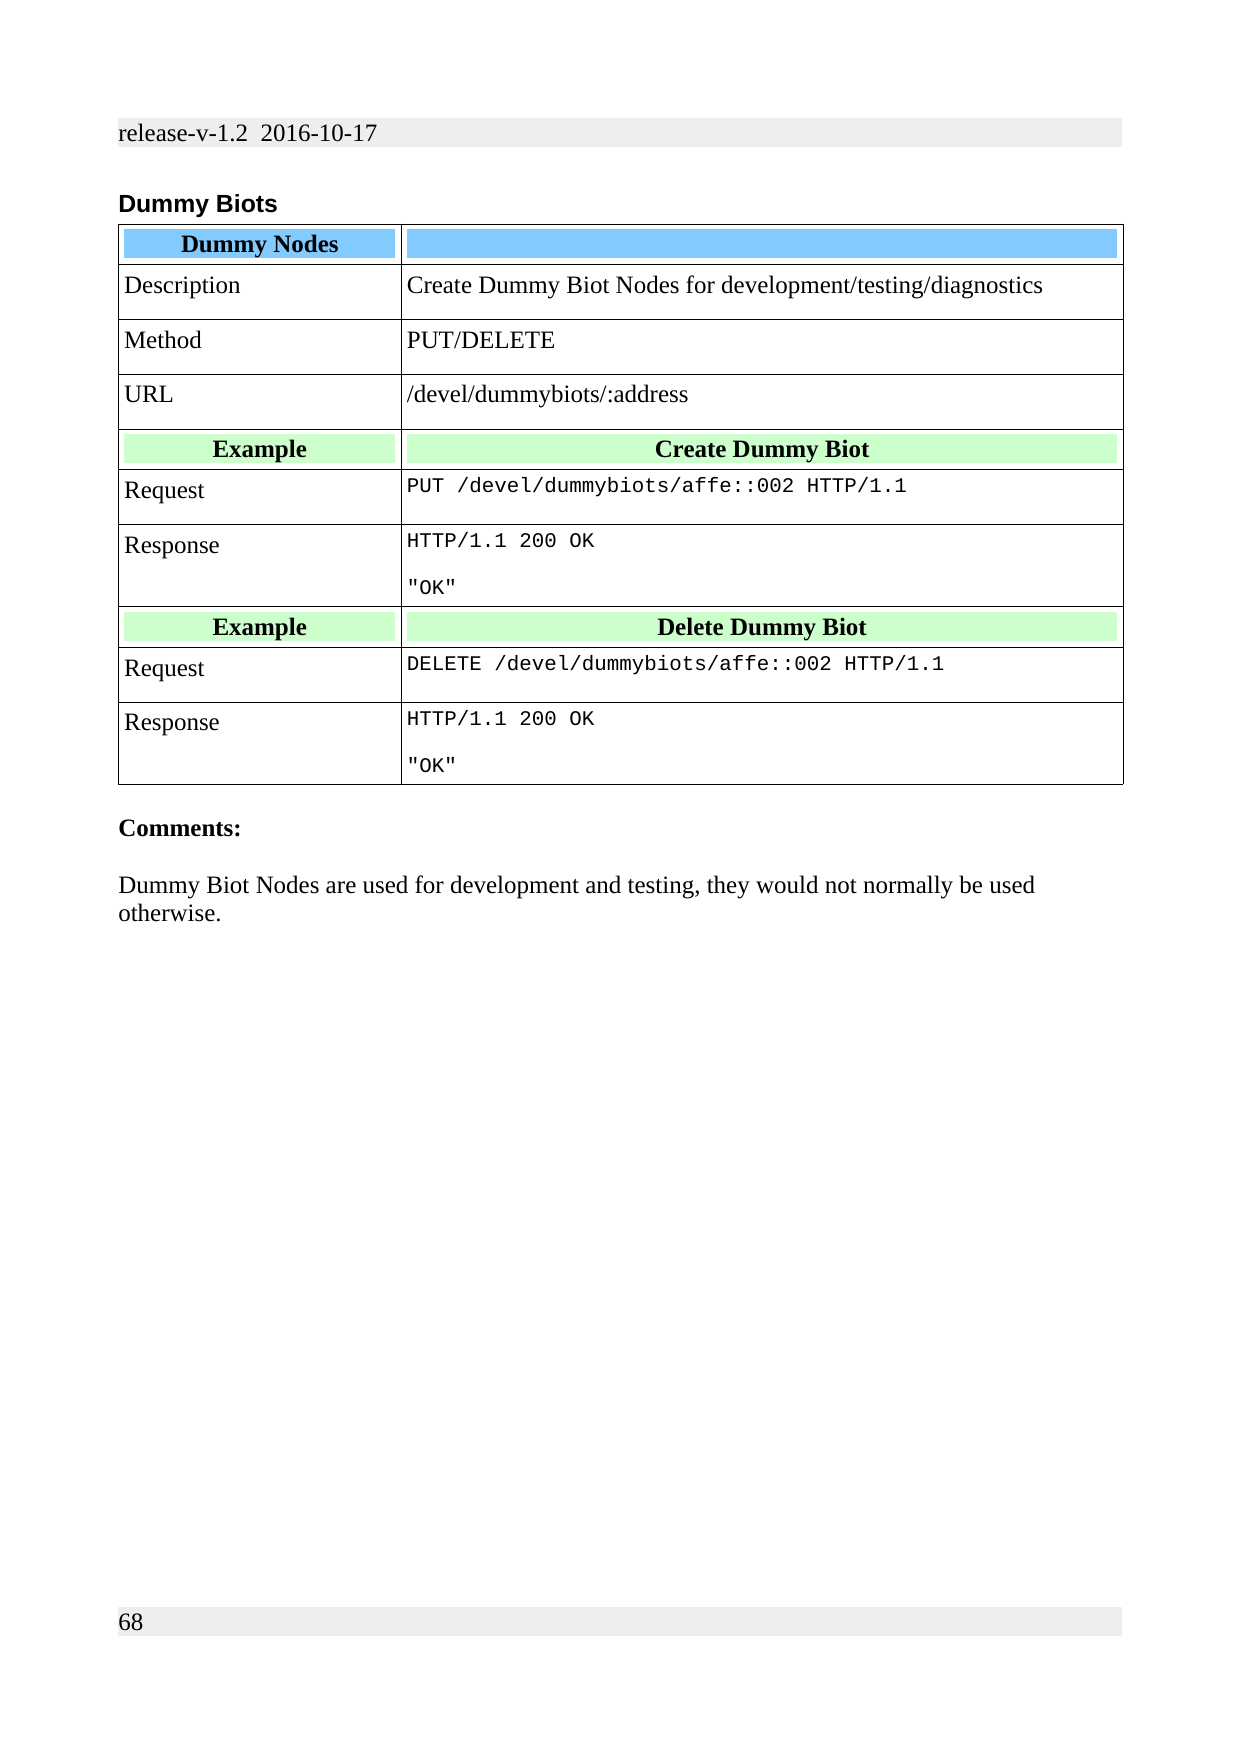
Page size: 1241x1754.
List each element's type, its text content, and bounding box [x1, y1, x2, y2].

table_header [402, 225, 1123, 264]
text Dummy Biot Nodes are used for development and testing, they would not normally be used otherwise. [118, 870, 1122, 927]
table_cell Create Dummy Biot [402, 430, 1123, 469]
table_header Request [119, 470, 401, 524]
table_cell Response [119, 703, 401, 784]
table_cell Delete Dummy Biot [402, 607, 1123, 647]
table_cell URL [119, 375, 401, 429]
subtitle Dummy Biots [118, 189, 1122, 217]
table_header Dummy Nodes [119, 225, 401, 264]
table_cell DELETE /devel/dummybiots/affe::002 HTTP/1.1 [402, 648, 1123, 702]
table_cell Method [119, 320, 401, 374]
table_cell Request [119, 648, 401, 702]
table_cell Example [119, 607, 401, 647]
table_cell HTTP/1.1 200 OK "OK" [402, 703, 1123, 784]
table_header PUT /devel/dummybiots/affe::002 HTTP/1.1 [402, 470, 1123, 524]
table_cell Response [119, 525, 401, 606]
table_cell Create Dummy Biot Nodes for development/testing/diagnostics [402, 265, 1123, 319]
table_cell /devel/dummybiots/:address [402, 375, 1123, 429]
table_cell Example [119, 430, 401, 469]
table_cell PUT/DELETE [402, 320, 1123, 374]
table_cell Description [119, 265, 401, 319]
table_cell HTTP/1.1 200 OK "OK" [402, 525, 1123, 606]
text Comments: [118, 813, 1122, 841]
